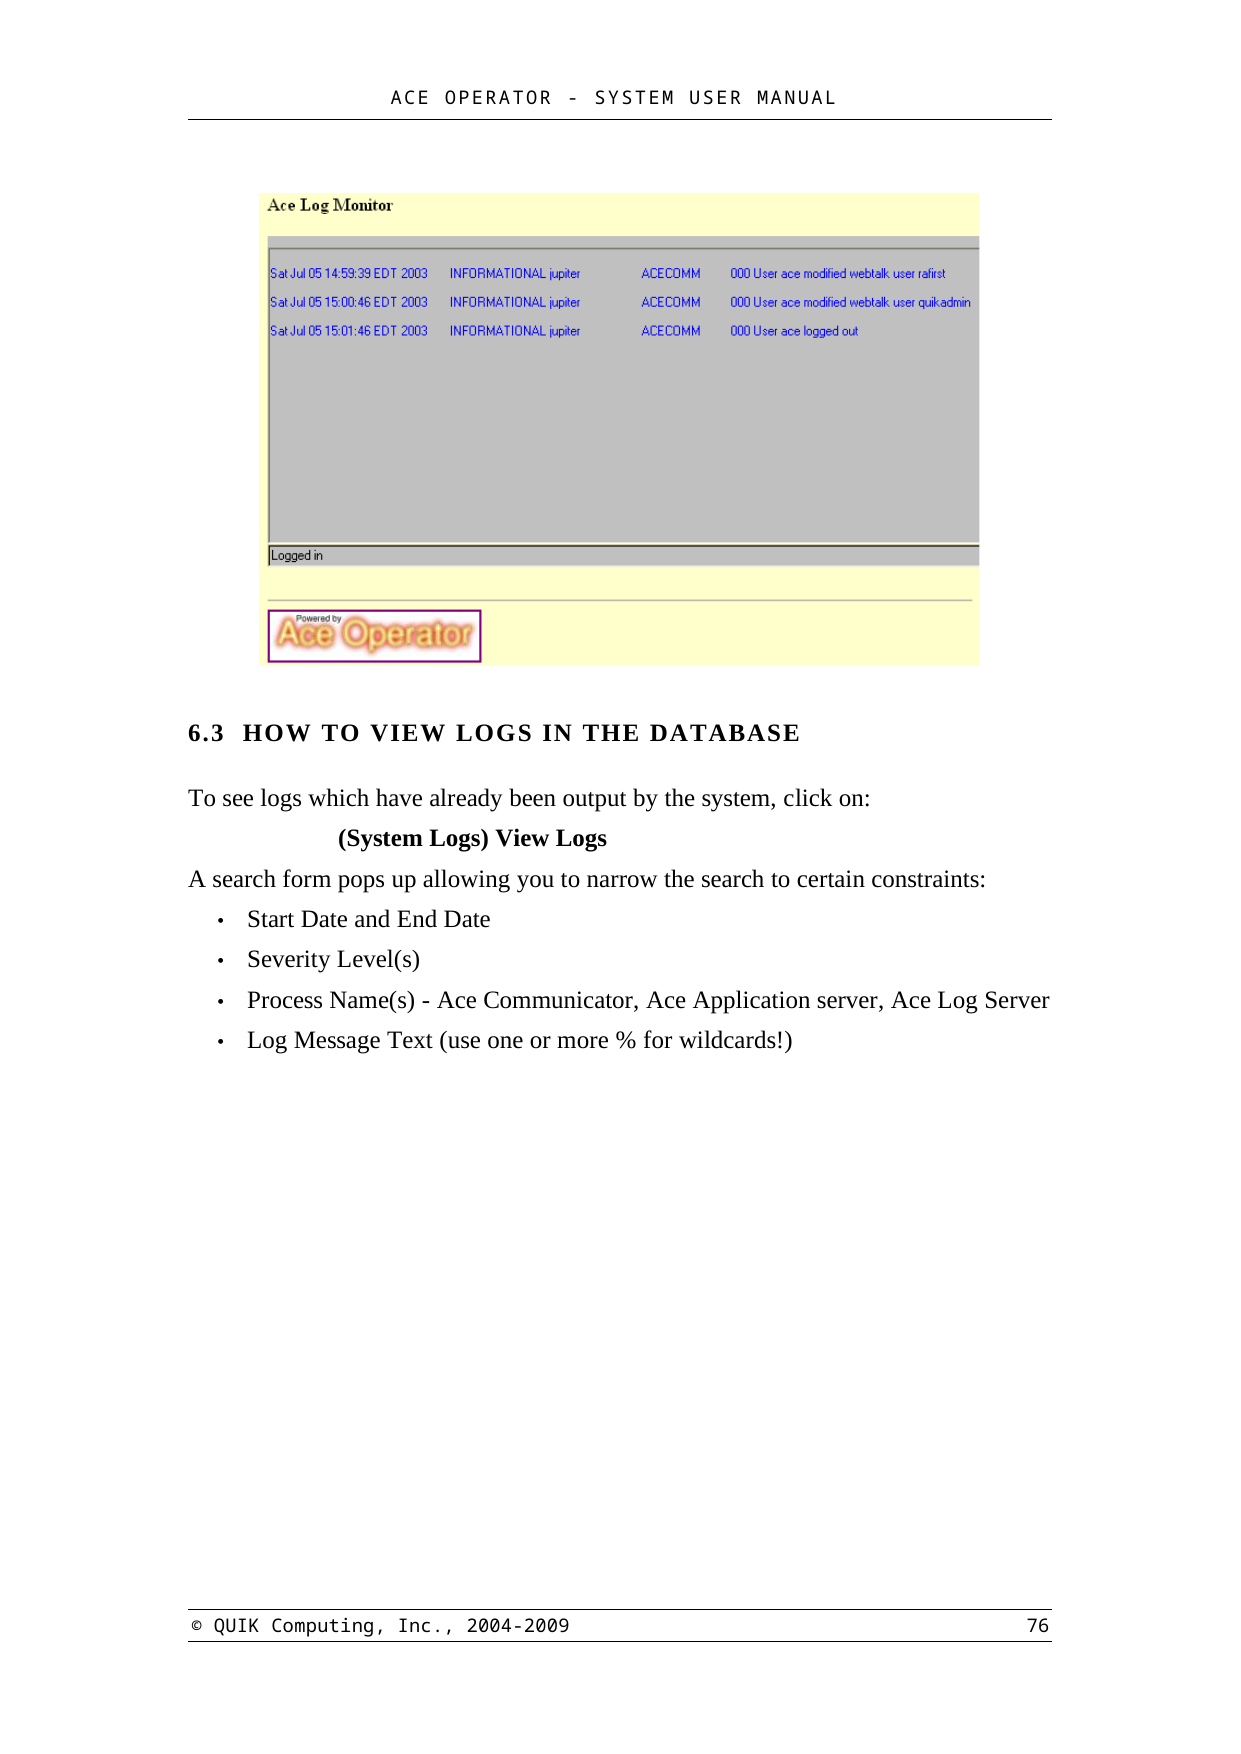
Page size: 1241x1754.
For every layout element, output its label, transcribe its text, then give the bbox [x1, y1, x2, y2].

subtitle How To View Logs in the Database [188, 666, 1052, 746]
text To see logs which have already been output by the system, click on: [188, 784, 1052, 812]
text (System Logs) View Logs [188, 824, 1052, 852]
list Severity Level(s) [217, 945, 1052, 973]
list Process Name(s) - Ace Communicator, Ace Application server, Ace Log Server [217, 986, 1052, 1014]
text A search form pops up allowing you to narrow the search to certain constraints: [188, 864, 1052, 892]
list Start Date and End Date [217, 905, 1052, 933]
list Log Message Text (use one or more % for wildcards!) [217, 1026, 1052, 1054]
picture [259, 193, 980, 666]
